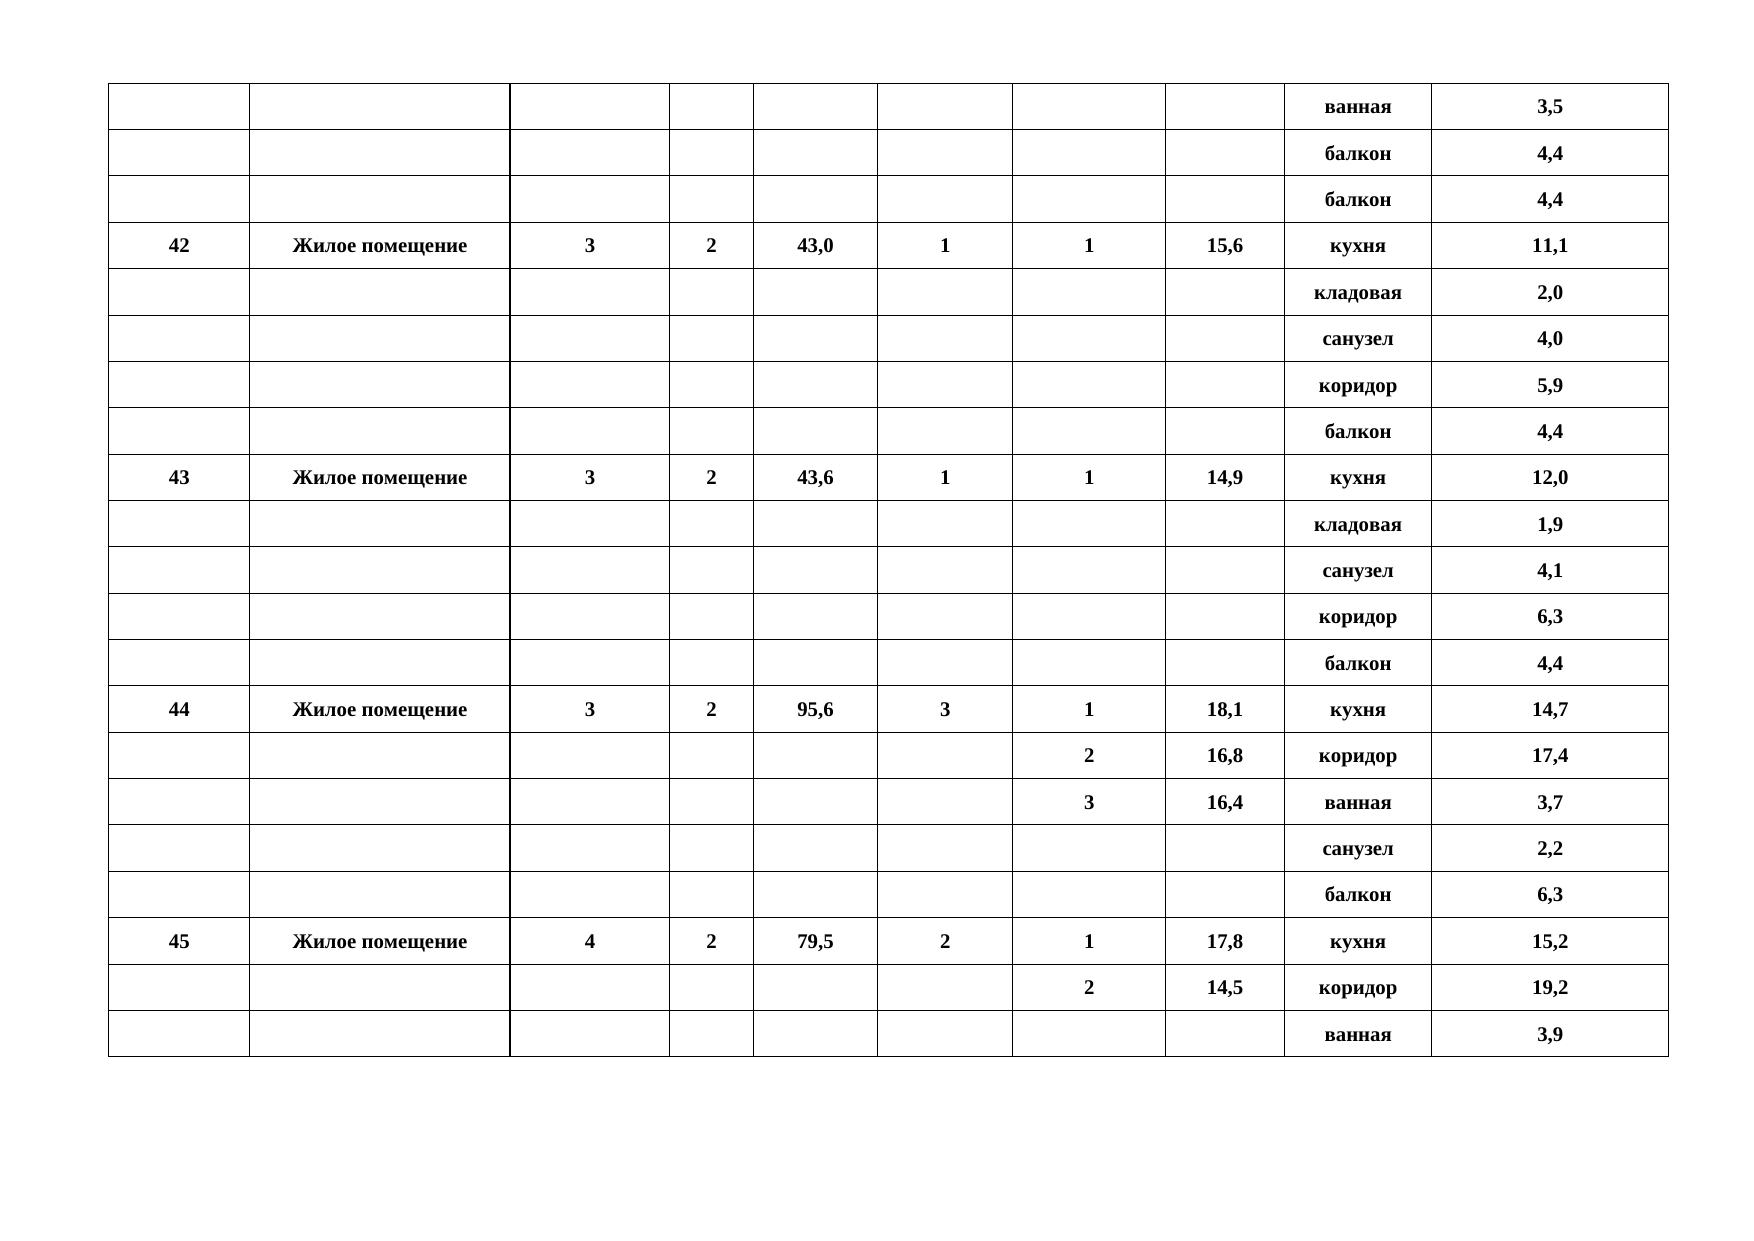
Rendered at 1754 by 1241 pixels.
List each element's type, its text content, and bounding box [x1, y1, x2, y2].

table_cell [1013, 316, 1165, 361]
table_cell [109, 965, 249, 1010]
table_cell [670, 965, 753, 1010]
table_cell 3,9 [1432, 1011, 1668, 1056]
table_cell 16,8 [1166, 733, 1284, 778]
table_cell балкон [1285, 640, 1431, 685]
table_cell [670, 733, 753, 778]
table_cell [1166, 316, 1284, 361]
table_cell [1166, 594, 1284, 639]
table_cell Жилое помещение [250, 223, 509, 268]
table_cell [511, 640, 669, 685]
table_cell [109, 408, 249, 453]
table_cell [670, 130, 753, 175]
table_cell коридор [1285, 594, 1431, 639]
table_cell 14,5 [1166, 965, 1284, 1010]
table_cell коридор [1285, 733, 1431, 778]
table_cell [878, 176, 1012, 222]
table_cell балкон [1285, 130, 1431, 175]
table_cell [1166, 1011, 1284, 1056]
table_cell 2 [878, 918, 1012, 963]
table_cell [878, 965, 1012, 1010]
table_cell [109, 779, 249, 824]
table_cell [511, 84, 669, 129]
table_cell [1166, 872, 1284, 917]
table_cell [754, 779, 877, 824]
table_cell [754, 269, 877, 314]
table_cell [109, 84, 249, 129]
table_cell 1 [1013, 918, 1165, 963]
table_cell [250, 872, 509, 917]
table_cell [754, 547, 877, 593]
table_cell 6,3 [1432, 594, 1668, 639]
table_cell коридор [1285, 362, 1431, 407]
table_cell [109, 547, 249, 593]
table_cell [878, 408, 1012, 453]
table_cell [878, 1011, 1012, 1056]
table_cell [109, 594, 249, 639]
table_cell [1166, 269, 1284, 314]
table_cell [250, 965, 509, 1010]
table_cell [1166, 362, 1284, 407]
table_cell 2 [1013, 733, 1165, 778]
table_cell 3,5 [1432, 84, 1668, 129]
table_cell [754, 408, 877, 453]
table_cell [250, 501, 509, 546]
table_cell [109, 362, 249, 407]
table_cell [109, 825, 249, 871]
table_cell [1166, 130, 1284, 175]
table_cell 4,4 [1432, 130, 1668, 175]
table_cell [1013, 872, 1165, 917]
table_cell [250, 130, 509, 175]
table_cell [1013, 825, 1165, 871]
table_cell 43,6 [754, 455, 877, 500]
table_cell [878, 501, 1012, 546]
table_cell [1013, 176, 1165, 222]
table_cell кухня [1285, 918, 1431, 963]
table_cell 1 [1013, 455, 1165, 500]
table_cell [1166, 547, 1284, 593]
table_cell [511, 594, 669, 639]
table_cell Жилое помещение [250, 686, 509, 732]
table_cell [511, 825, 669, 871]
table_cell 44 [109, 686, 249, 732]
table_cell [878, 733, 1012, 778]
table_cell 4,0 [1432, 316, 1668, 361]
table_cell 2 [670, 686, 753, 732]
table_cell [670, 779, 753, 824]
table_cell 3,7 [1432, 779, 1668, 824]
table_cell 3 [878, 686, 1012, 732]
table_cell [511, 408, 669, 453]
table_cell ванная [1285, 84, 1431, 129]
table_cell [670, 825, 753, 871]
table_cell 45 [109, 918, 249, 963]
table_cell [250, 779, 509, 824]
table_cell Жилое помещение [250, 455, 509, 500]
table_cell [754, 733, 877, 778]
table_cell [511, 779, 669, 824]
table_cell [511, 1011, 669, 1056]
table_cell [109, 176, 249, 222]
table_cell [109, 1011, 249, 1056]
table_cell [1166, 408, 1284, 453]
table_cell 95,6 [754, 686, 877, 732]
table_cell [511, 362, 669, 407]
table_cell 17,4 [1432, 733, 1668, 778]
table_cell 1 [878, 455, 1012, 500]
table_cell [1013, 501, 1165, 546]
table_cell 3 [511, 686, 669, 732]
table_cell [670, 316, 753, 361]
table_cell 3 [511, 223, 669, 268]
table_cell [1166, 501, 1284, 546]
table_cell [670, 501, 753, 546]
table_cell 14,7 [1432, 686, 1668, 732]
table_cell 4,1 [1432, 547, 1668, 593]
table_cell [754, 84, 877, 129]
table_cell [878, 130, 1012, 175]
table_cell 1,9 [1432, 501, 1668, 546]
table_cell [1013, 362, 1165, 407]
table_cell [1013, 408, 1165, 453]
table_cell [1013, 1011, 1165, 1056]
table_cell 12,0 [1432, 455, 1668, 500]
table_cell [878, 594, 1012, 639]
table_cell [250, 547, 509, 593]
table_cell [250, 316, 509, 361]
table_cell балкон [1285, 872, 1431, 917]
table_cell [754, 501, 877, 546]
table_cell [670, 872, 753, 917]
table_cell 1 [878, 223, 1012, 268]
table_cell [878, 547, 1012, 593]
table_cell [754, 594, 877, 639]
table_cell [250, 594, 509, 639]
table_cell [250, 176, 509, 222]
table_cell [250, 1011, 509, 1056]
table_cell [670, 408, 753, 453]
table_cell кухня [1285, 455, 1431, 500]
table_cell 43,0 [754, 223, 877, 268]
table_cell 43 [109, 455, 249, 500]
table_cell [250, 825, 509, 871]
table_cell 4,4 [1432, 408, 1668, 453]
table_cell [511, 269, 669, 314]
table_cell [754, 825, 877, 871]
table_cell балкон [1285, 176, 1431, 222]
table_cell 1 [1013, 686, 1165, 732]
table_cell кладовая [1285, 501, 1431, 546]
table_cell [109, 501, 249, 546]
table_cell [670, 362, 753, 407]
table_cell санузел [1285, 825, 1431, 871]
table_cell [754, 1011, 877, 1056]
table_cell [109, 733, 249, 778]
table_cell [1013, 594, 1165, 639]
table_cell кухня [1285, 223, 1431, 268]
table_cell 2,2 [1432, 825, 1668, 871]
table_cell Жилое помещение [250, 918, 509, 963]
table_cell [754, 965, 877, 1010]
table_cell [250, 733, 509, 778]
table_cell коридор [1285, 965, 1431, 1010]
table_cell [1013, 269, 1165, 314]
table_cell 2 [670, 918, 753, 963]
table_cell санузел [1285, 316, 1431, 361]
table_cell 79,5 [754, 918, 877, 963]
table_cell [1166, 825, 1284, 871]
table_cell 5,9 [1432, 362, 1668, 407]
table_cell [878, 316, 1012, 361]
table_cell ванная [1285, 1011, 1431, 1056]
table_cell [511, 547, 669, 593]
table_cell [511, 130, 669, 175]
table_cell 3 [511, 455, 669, 500]
table_cell [670, 84, 753, 129]
table_cell [754, 362, 877, 407]
table_cell [878, 362, 1012, 407]
table_cell [670, 269, 753, 314]
table_cell 2 [1013, 965, 1165, 1010]
table_cell [250, 84, 509, 129]
table_cell 4,4 [1432, 640, 1668, 685]
table_cell [878, 779, 1012, 824]
table_cell [670, 547, 753, 593]
table_cell [670, 594, 753, 639]
table_cell [250, 408, 509, 453]
table_cell 6,3 [1432, 872, 1668, 917]
table_cell [511, 176, 669, 222]
table_cell [1013, 547, 1165, 593]
table_cell [878, 269, 1012, 314]
table_cell балкон [1285, 408, 1431, 453]
table_cell [250, 640, 509, 685]
table_cell 2 [670, 223, 753, 268]
table_cell [754, 176, 877, 222]
table_cell [1166, 176, 1284, 222]
table_cell 1 [1013, 223, 1165, 268]
table_cell 2,0 [1432, 269, 1668, 314]
table_cell 3 [1013, 779, 1165, 824]
table_cell 15,2 [1432, 918, 1668, 963]
table_cell 18,1 [1166, 686, 1284, 732]
table_cell [1166, 84, 1284, 129]
table_cell 17,8 [1166, 918, 1284, 963]
table_cell кладовая [1285, 269, 1431, 314]
table_cell ванная [1285, 779, 1431, 824]
table_cell [109, 872, 249, 917]
table_cell [109, 130, 249, 175]
table_cell [878, 640, 1012, 685]
table_cell 11,1 [1432, 223, 1668, 268]
table_cell санузел [1285, 547, 1431, 593]
table_cell 2 [670, 455, 753, 500]
table_cell [670, 176, 753, 222]
table_cell 42 [109, 223, 249, 268]
table_cell [511, 316, 669, 361]
table_cell [250, 269, 509, 314]
table_cell [109, 269, 249, 314]
table_cell 14,9 [1166, 455, 1284, 500]
table_cell [109, 316, 249, 361]
table_cell [511, 501, 669, 546]
table_cell [670, 640, 753, 685]
table_cell [878, 825, 1012, 871]
table_cell [511, 872, 669, 917]
table_cell [878, 84, 1012, 129]
table_cell 4,4 [1432, 176, 1668, 222]
table_cell [511, 965, 669, 1010]
table_cell 16,4 [1166, 779, 1284, 824]
table_cell [109, 640, 249, 685]
table_cell [878, 872, 1012, 917]
table_cell [670, 1011, 753, 1056]
table_cell 19,2 [1432, 965, 1668, 1010]
table_cell кухня [1285, 686, 1431, 732]
table_cell 4 [511, 918, 669, 963]
table_cell [754, 130, 877, 175]
table_cell 15,6 [1166, 223, 1284, 268]
table_cell [1013, 130, 1165, 175]
table_cell [754, 640, 877, 685]
table_cell [754, 872, 877, 917]
table_cell [1166, 640, 1284, 685]
table_cell [1013, 84, 1165, 129]
table_cell [250, 362, 509, 407]
table_cell [754, 316, 877, 361]
table_cell [511, 733, 669, 778]
table_cell [1013, 640, 1165, 685]
